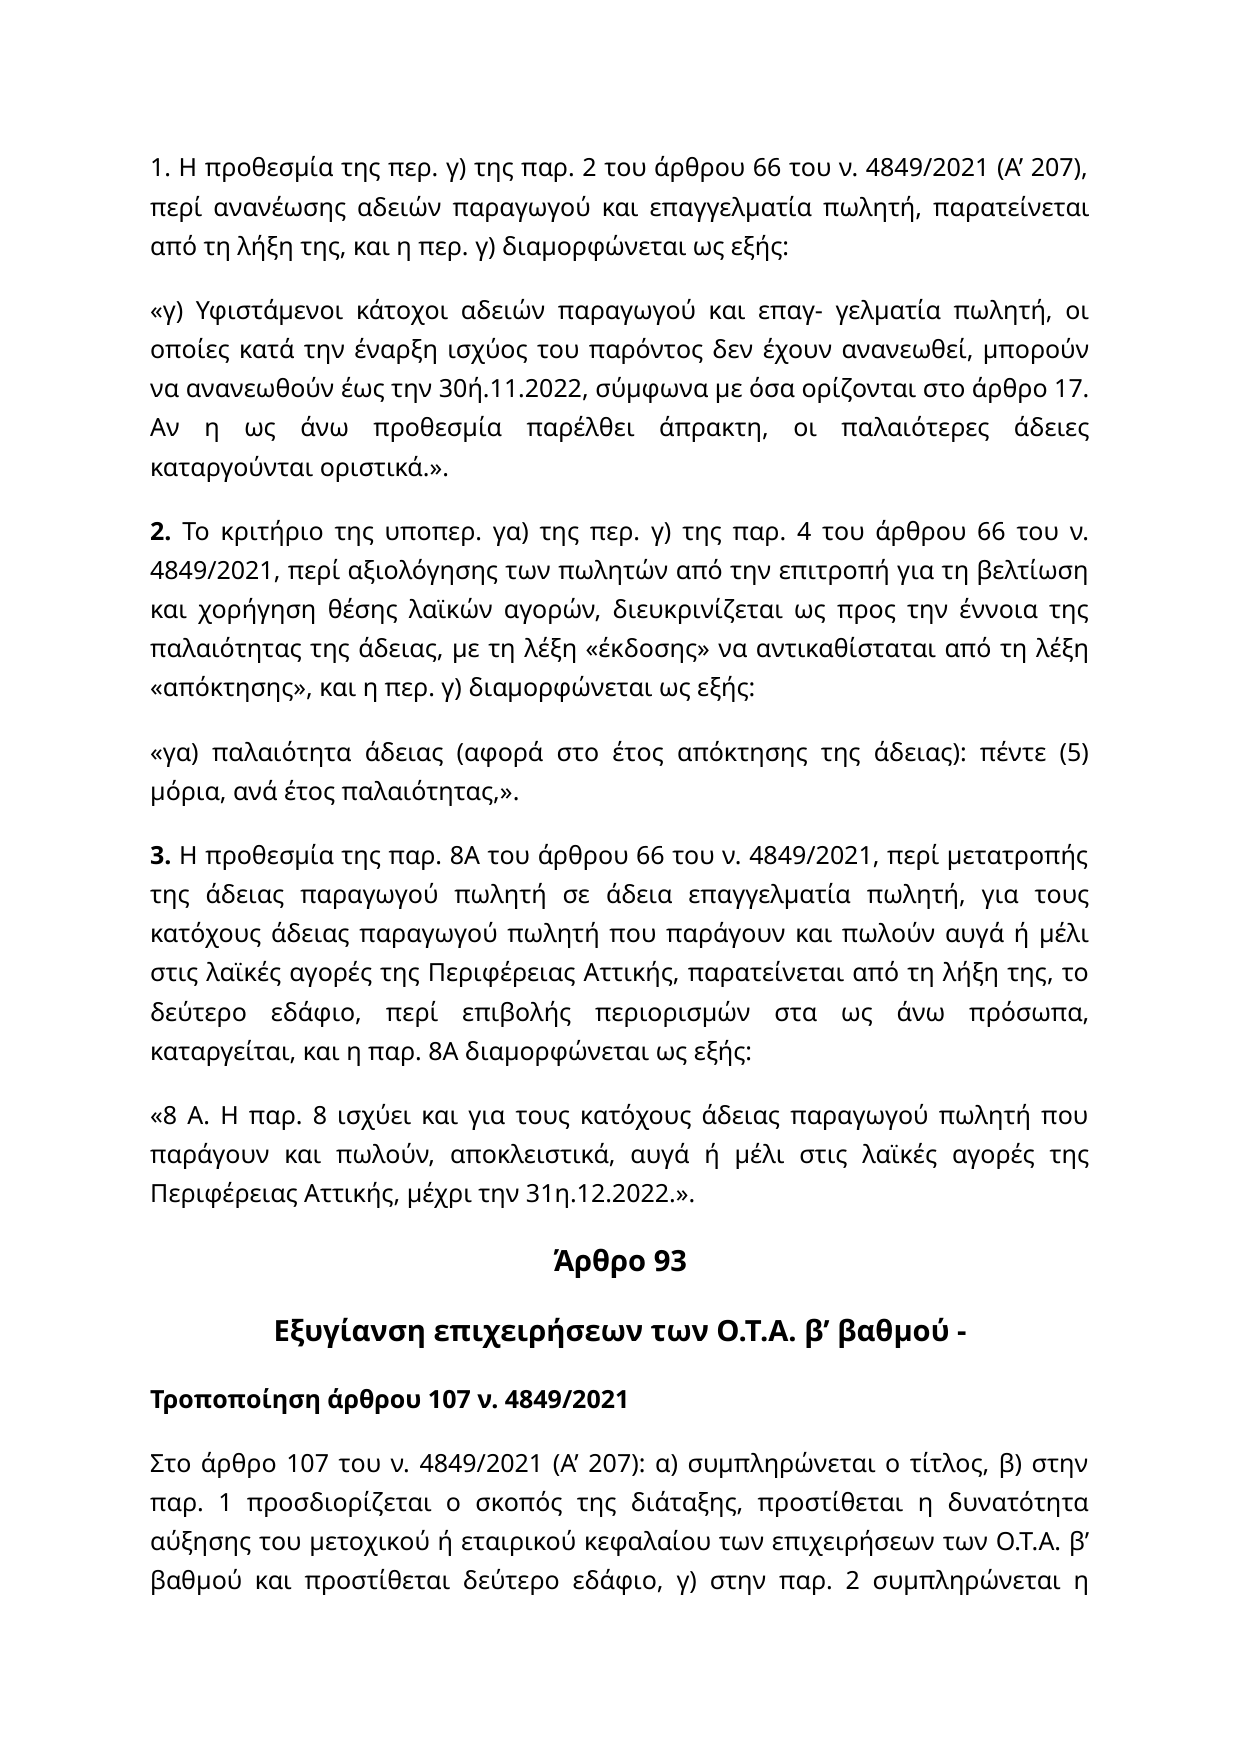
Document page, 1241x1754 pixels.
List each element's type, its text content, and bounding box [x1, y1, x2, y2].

text 1. Η προθεσμία της περ. γ) της παρ. 2 του άρθρου 66 του ν. 4849/2021 (Α’ 207), περί ανανέωσης αδειών παραγωγού και επαγγελματία πωλητή, παρατείνεται από τη λήξη της, και η περ. γ) διαμορφώνεται ως εξής: [150, 150, 1090, 262]
text Στο άρθρο 107 του ν. 4849/2021 (Α’ 207): α) συμπληρώνεται ο τίτλος, β) στην παρ. 1 προσδιορίζεται ο σκοπός της διάταξης, προστίθεται η δυνατότητα αύξησης του μετοχικού ή εταιρικού κεφαλαίου των επιχειρήσεων των Ο.Τ.Α. β’ βαθμού και προστίθεται δεύτερο εδάφιο, γ) στην παρ. 2 συμπληρώνεται η [150, 1445, 1090, 1597]
text 2. Το κριτήριο της υποπερ. γα) της περ. γ) της παρ. 4 του άρθρου 66 του ν. 4849/2021, περί αξιολόγησης των πωλητών από την επιτροπή για τη βελτίωση και χορήγηση θέσης λαϊκών αγορών, διευκρινίζεται ως προς την έννοια της παλαιότητας της άδειας, με τη λέξη «έκδοσης» να αντικαθίσταται από τη λέξη «απόκτησης», και η περ. γ) διαμορφώνεται ως εξής: [150, 513, 1090, 704]
subtitle Εξυγίανση επιχειρήσεων των Ο.Τ.Α. β’ βαθμού - [150, 1311, 1090, 1350]
text 3. Η προθεσμία της παρ. 8Α του άρθρου 66 του ν. 4849/2021, περί μετατροπής της άδειας παραγωγού πωλητή σε άδεια επαγγελματία πωλητή, για τους κατόχους άδειας παραγωγού πωλητή που παράγουν και πωλούν αυγά ή μέλι στις λαϊκές αγορές της Περιφέρειας Αττικής, παρατείνεται από τη λήξη της, το δεύτερο εδάφιο, περί επιβολής περιορισμών στα ως άνω πρόσωπα, καταργείται, και η παρ. 8Α διαμορφώνεται ως εξής: [150, 837, 1090, 1067]
subtitle Άρθρο 93 [150, 1240, 1090, 1280]
text Τροποποίηση άρθρου 107 ν. 4849/2021 [150, 1381, 1090, 1415]
text «8 Α. Η παρ. 8 ισχύει και για τους κατόχους άδειας παραγωγού πωλητή που παράγουν και πωλούν, αποκλειστικά, αυγά ή μέλι στις λαϊκές αγορές της Περιφέρειας Αττικής, μέχρι την 31η.12.2022.». [150, 1097, 1090, 1210]
text «γα) παλαιότητα άδειας (αφορά στο έτος απόκτησης της άδειας): πέντε (5) μόρια, ανά έτος παλαιότητας,». [150, 734, 1090, 807]
text «γ) Υφιστάμενοι κάτοχοι αδειών παραγωγού και επαγ- γελματία πωλητή, οι οποίες κατά την έναρξη ισχύος του παρόντος δεν έχουν ανανεωθεί, μπορούν να ανανεωθούν έως την 30ή.11.2022, σύμφωνα με όσα ορίζονται στο άρθρο 17. Αν η ως άνω προθεσμία παρέλθει άπρακτη, οι παλαιότερες άδειες καταργούνται οριστικά.». [150, 292, 1090, 483]
